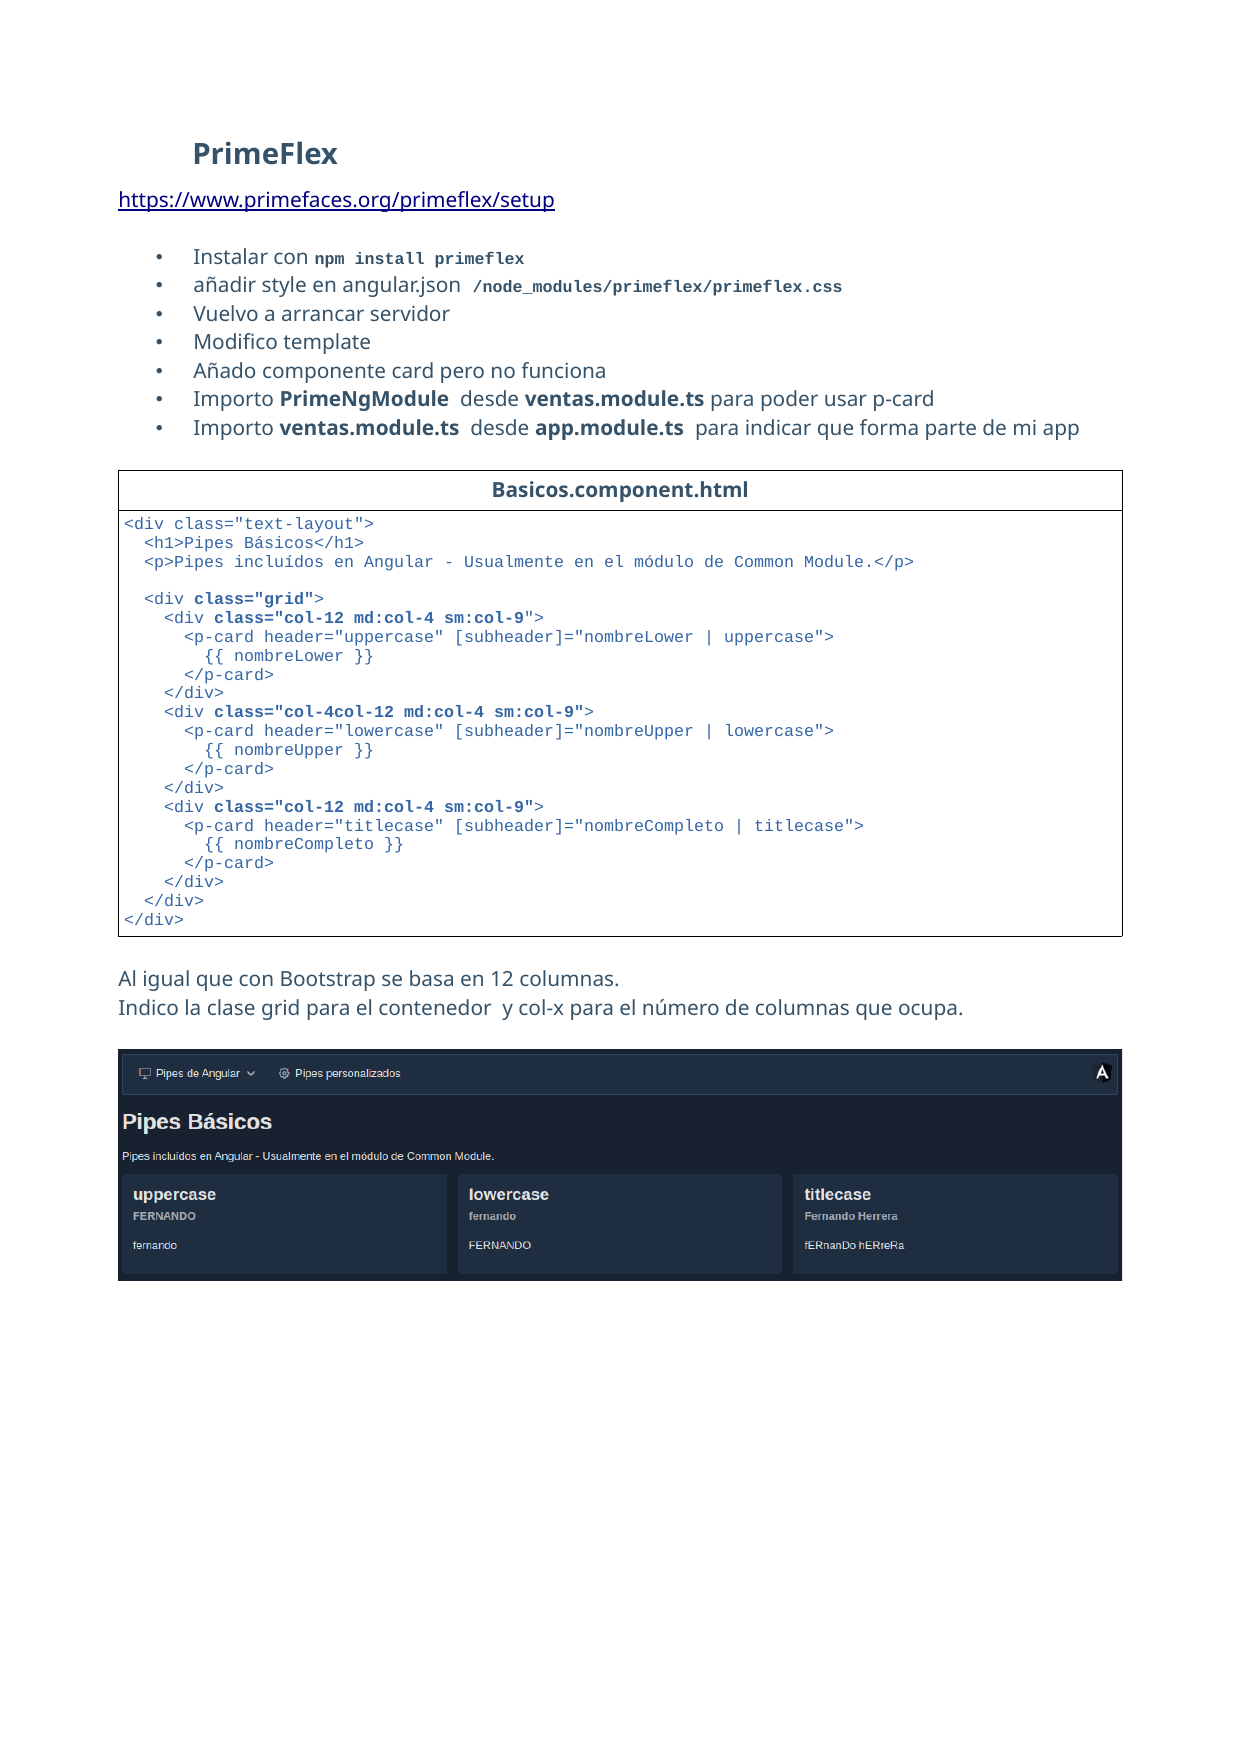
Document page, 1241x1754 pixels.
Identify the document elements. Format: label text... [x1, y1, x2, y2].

table_header Basicos.component.html [119, 471, 1122, 509]
subtitle PrimeFlex [118, 133, 1122, 173]
text https://www.primefaces.org/primeflex/setup [118, 185, 1122, 214]
picture [118, 1049, 1123, 1281]
list Importo PrimeNgModule desde ventas.module.ts para poder usar p-card [156, 384, 1122, 413]
text Al igual que con Bootstrap se basa en 12 columnas. [118, 964, 1122, 993]
list Vuelvo a arrancar servidor [156, 299, 1122, 327]
table_cell <div class="text-layout"> <h1>Pipes Básicos</h1> <p>Pipes incluídos en Angular - Usualmente en el módulo de Common Module.</p> <div class="grid"> <div class="col-12 md:col-4 sm:col-9"> <p-card header="uppercase" [subheader]="nombreLower | uppercase"> {{ nombreLower }} </p-card> </div> <div class="col-4col-12 md:col-4 sm:col-9"> <p-card header="lowercase" [subheader]="nombreUpper | lowercase"> {{ nombreUpper }} </p-card> </div> <div class="col-12 md:col-4 sm:col-9"> <p-card header="titlecase" [subheader]="nombreCompleto | titlecase"> {{ nombreCompleto }} </p-card> </div> </div> </div> [119, 511, 1122, 936]
list Añado componente card pero no funciona [156, 356, 1122, 384]
list Instalar con npm install primeflex [156, 242, 1122, 271]
list añadir style en angular.json /node_modules/primeflex/primeflex.css [156, 271, 1122, 299]
text Indico la clase grid para el contenedor y col-x para el número de columnas que ocupa. [118, 993, 1122, 1021]
list Importo ventas.module.ts desde app.module.ts para indicar que forma parte de mi app [156, 413, 1122, 441]
list Modifico template [156, 327, 1122, 356]
